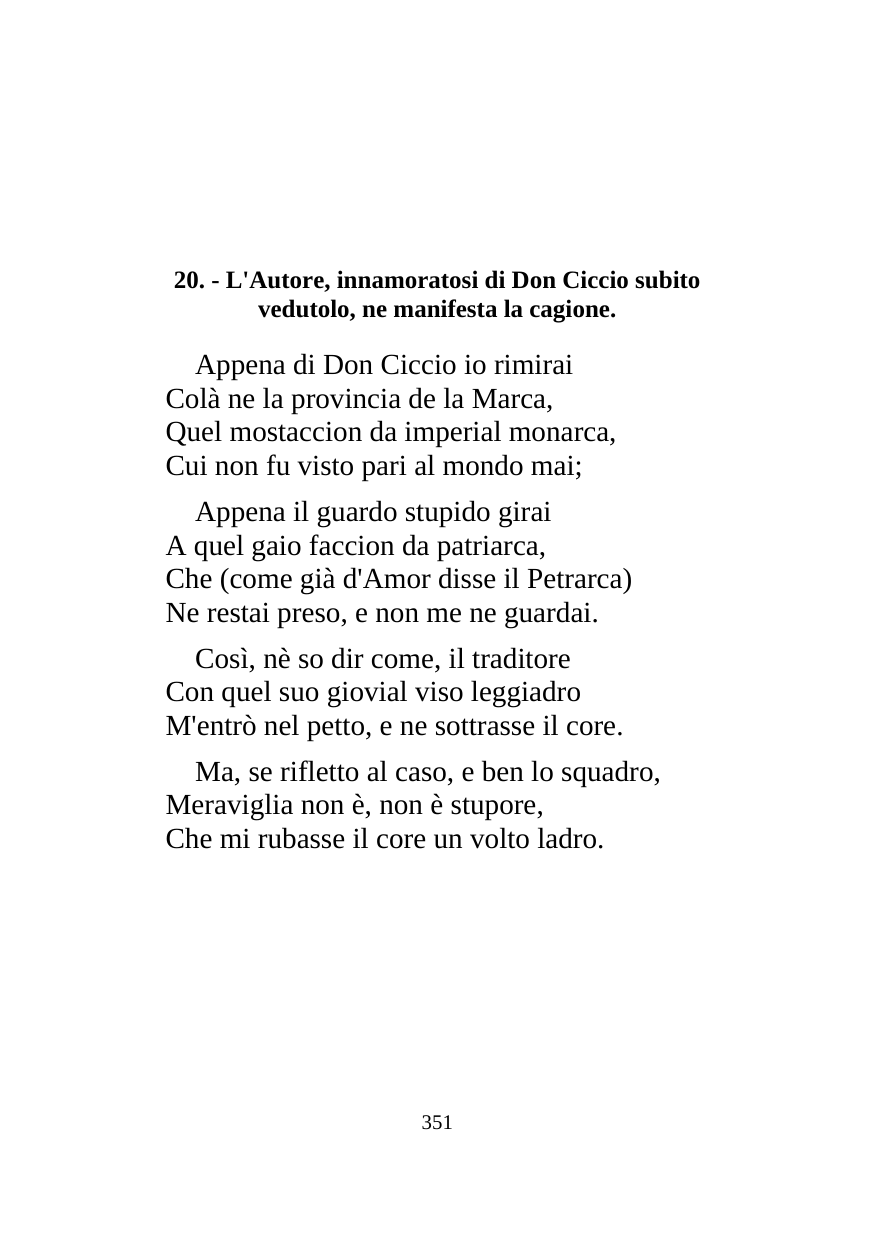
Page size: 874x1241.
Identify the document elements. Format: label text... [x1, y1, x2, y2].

text Appena di Don Ciccio io rimirai Colà ne la provincia de la Marca, Quel mostaccion da imperial monarca, Cui non fu visto pari al mondo mai; [165, 347, 768, 482]
text Ma, se rifletto al caso, e ben lo squadro, Meraviglia non è, non è stupore, Che mi rubasse il core un volto ladro. [165, 754, 768, 854]
text Così, nè so dir come, il traditore Con quel suo giovial viso leggiadro M'entrò nel petto, e ne sottrasse il core. [165, 641, 768, 741]
text Appena il guardo stupido girai A quel gaio faccion da patriarca, Che (come già d'Amor disse il Petrarca) Ne restai preso, e non me ne guardai. [165, 494, 768, 628]
text 20. - L'Autore, innamoratosi di Don Ciccio subito vedutolo, ne manifesta la cagione. [106, 265, 768, 322]
